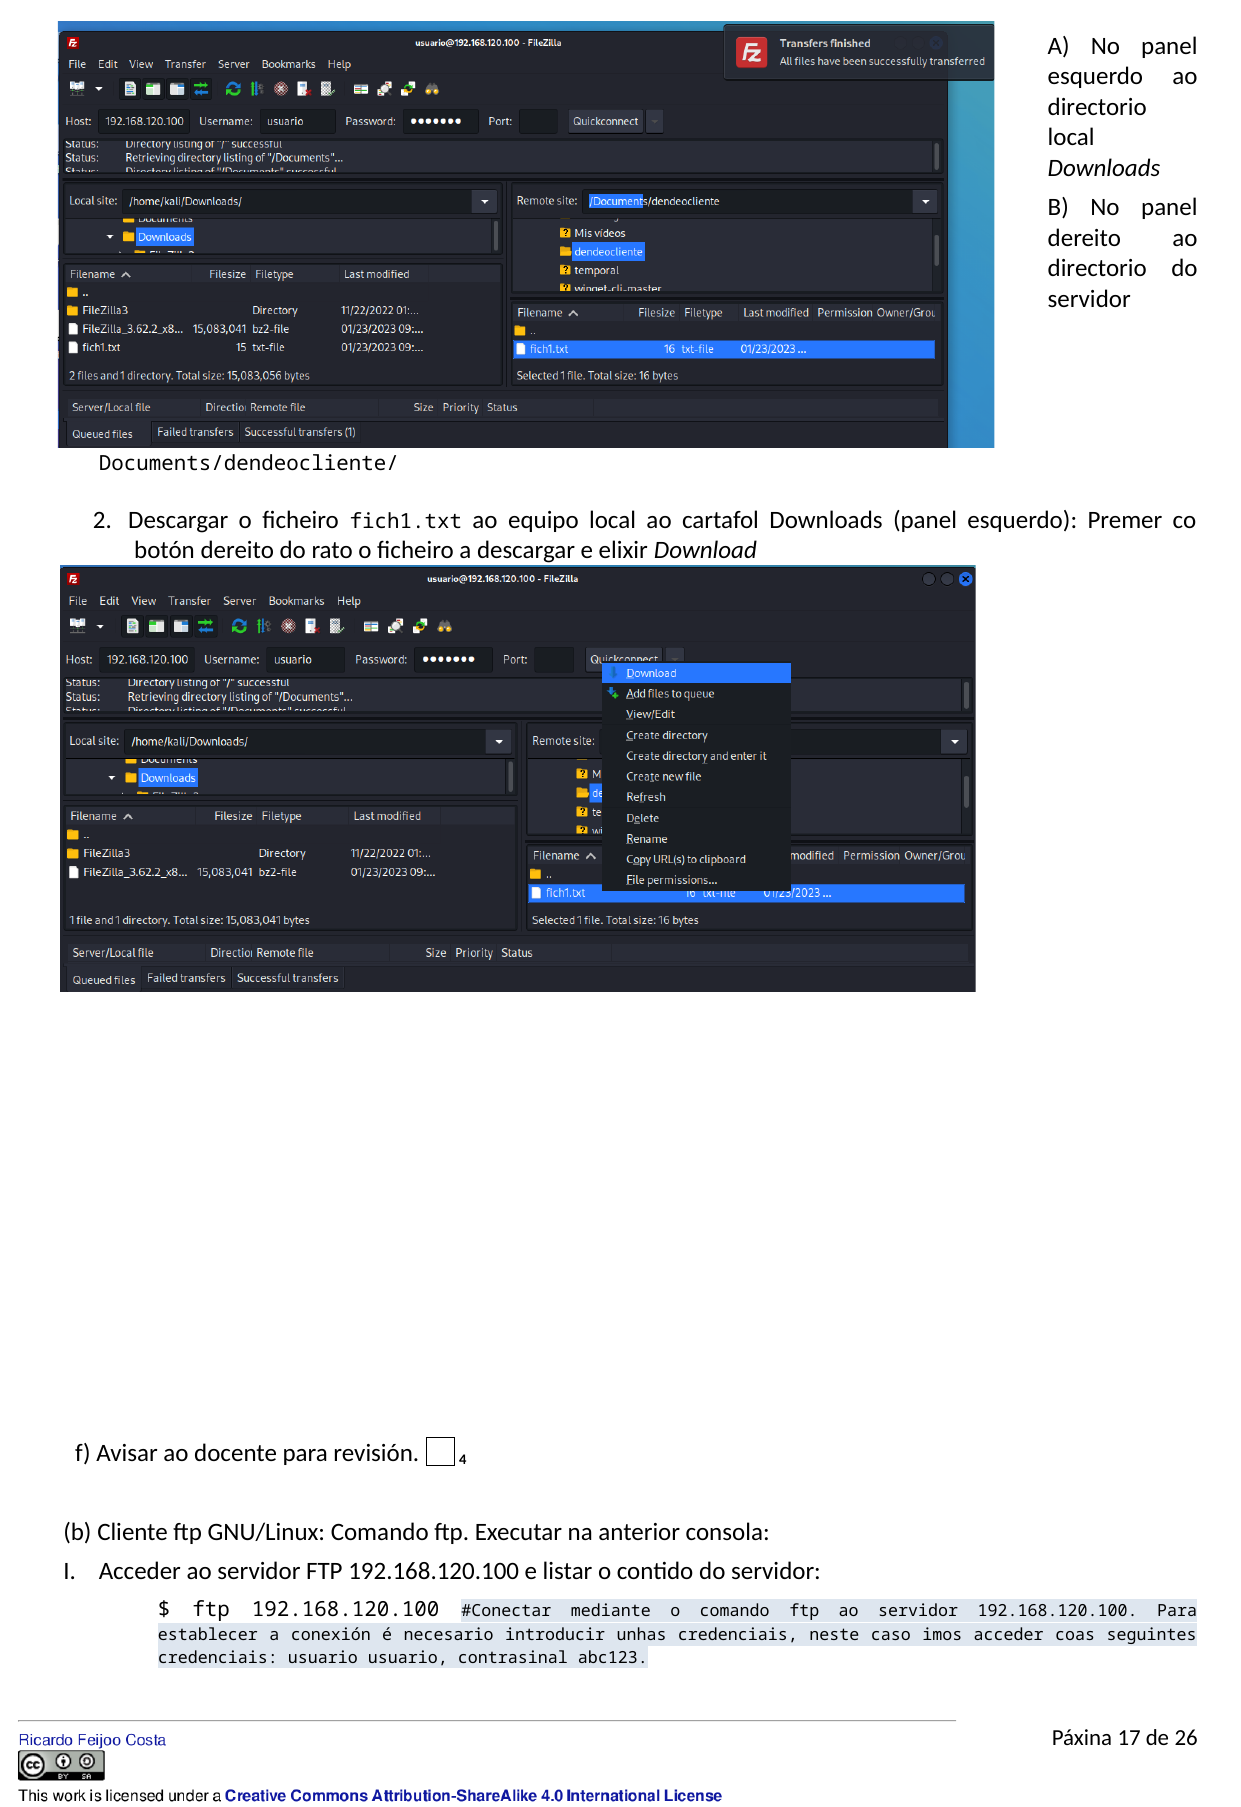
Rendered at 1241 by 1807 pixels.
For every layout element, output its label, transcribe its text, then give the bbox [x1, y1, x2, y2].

list Acceder ao servidor FTP 192.168.120.100 e listar o contido do servidor: [63, 1555, 1197, 1586]
text f) Avisar ao docente para revisión. 4 [75, 1437, 1197, 1468]
list (b) Cliente ftp GNU/Linux: Comando ftp. Executar na anterior consola: [63, 1516, 1197, 1547]
list Descargar o ficheiro fich1.txt ao equipo local ao cartafol Downloads (panel esquerdo): Premer co botón dereito do rato o ficheiro a descargar e elixir Download [93, 504, 1197, 565]
list $ ftp 192.168.120.100 #Conectar mediante o comando ftp ao servidor 192.168.120.100. Para establecer a conexión é necesario introducir unhas credenciais, neste caso imos acceder coas seguintes credenciais: usuario usuario, contrasinal abc123. [122, 1594, 1197, 1668]
list A) No panel esquerdo ao directorio local Downloads [995, 30, 1197, 182]
picture [8, 1715, 957, 1806]
picture [60, 565, 976, 992]
picture [57, 21, 995, 448]
list B) No panel dereito ao directorio do servidor Documents/dendeocliente/ [63, 448, 1197, 476]
